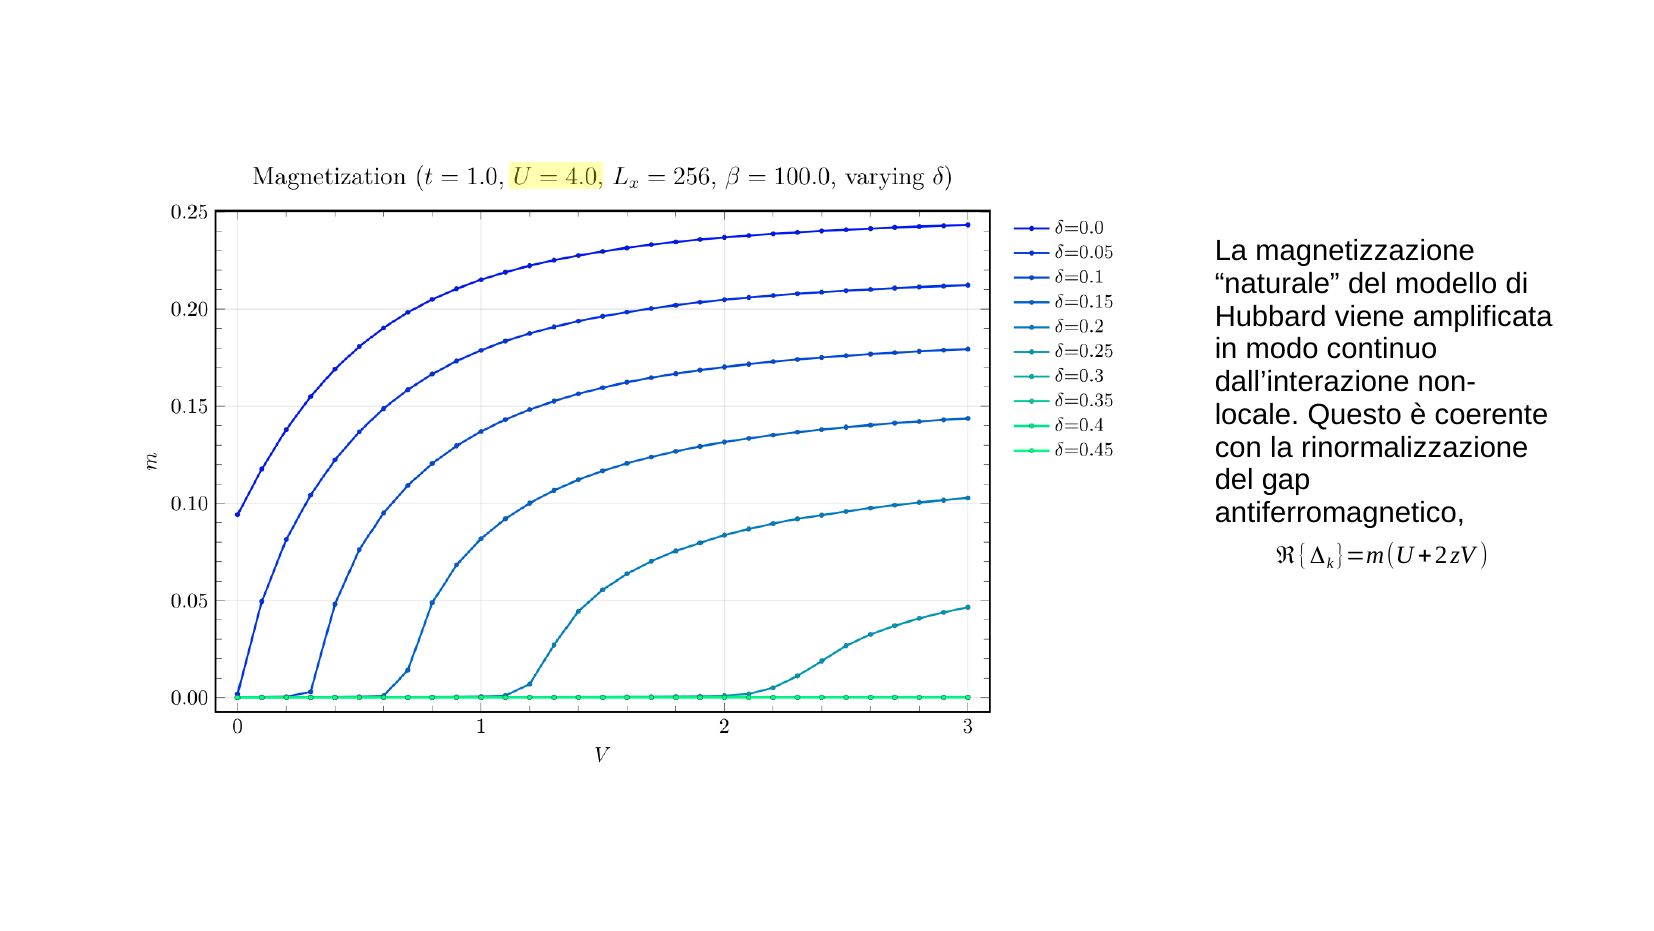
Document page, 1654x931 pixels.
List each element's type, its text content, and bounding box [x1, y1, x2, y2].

text_box [508, 161, 604, 189]
chart [1269, 540, 1496, 573]
text_box La magnetizzazione “naturale” del modello di Hubbard viene amplificata in modo continuo dall’interazione non-locale. Questo è coerente con la rinormalizzazione del gap antiferromagnetico, [1200, 226, 1576, 537]
picture [131, 149, 1134, 778]
